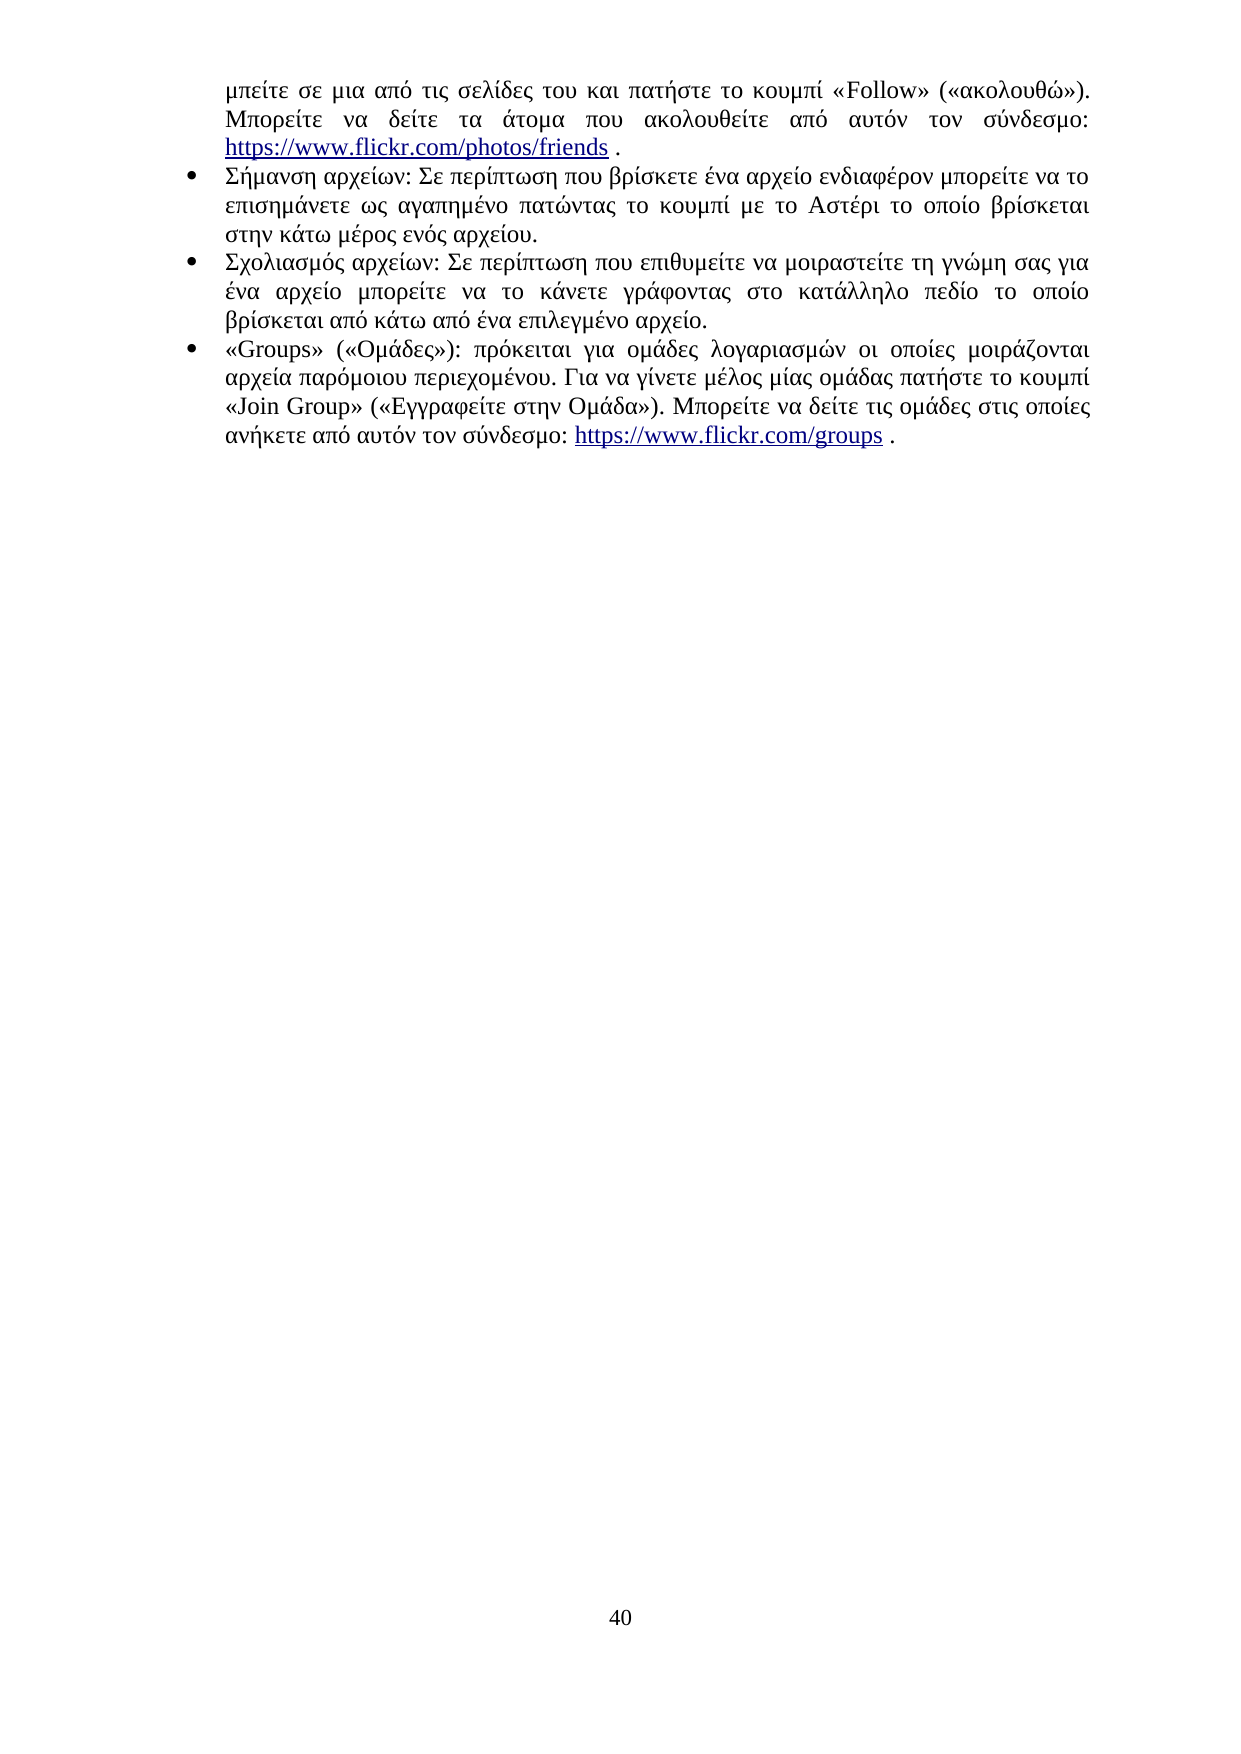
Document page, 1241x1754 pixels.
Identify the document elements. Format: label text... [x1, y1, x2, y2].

list Σήμανση αρχείων: Σε περίπτωση που βρίσκετε ένα αρχείο ενδιαφέρον μπορείτε να το επισημάνετε ως αγαπημένο πατώντας το κουμπί με το Αστέρι το οποίο βρίσκεται στην κάτω μέρος ενός αρχείου. [187, 161, 1091, 247]
list Σχολιασμός αρχείων: Σε περίπτωση που επιθυμείτε να μοιραστείτε τη γνώμη σας για ένα αρχείο μπορείτε να το κάνετε γράφοντας στο κατάλληλο πεδίο το οποίο βρίσκεται από κάτω από ένα επιλεγμένο αρχείο. [187, 247, 1091, 334]
list μπείτε σε μια από τις σελίδες του και πατήστε το κουμπί «Follow» («ακολουθώ»). Μπορείτε να δείτε τα άτομα που ακολουθείτε από αυτόν τον σύνδεσμο: https://www.flickr.com/photos/friends . [187, 75, 1091, 161]
list «Groups» («Ομάδες»): πρόκειται για ομάδες λογαριασμών οι οποίες μοιράζονται αρχεία παρόμοιου περιεχομένου. Για να γίνετε μέλος μίας ομάδας πατήστε το κουμπί «Join Group» («Εγγραφείτε στην Ομάδα»). Μπορείτε να δείτε τις ομάδες στις οποίες ανήκετε από αυτόν τον σύνδεσμο: https://www.flickr.com/groups . [187, 334, 1091, 449]
